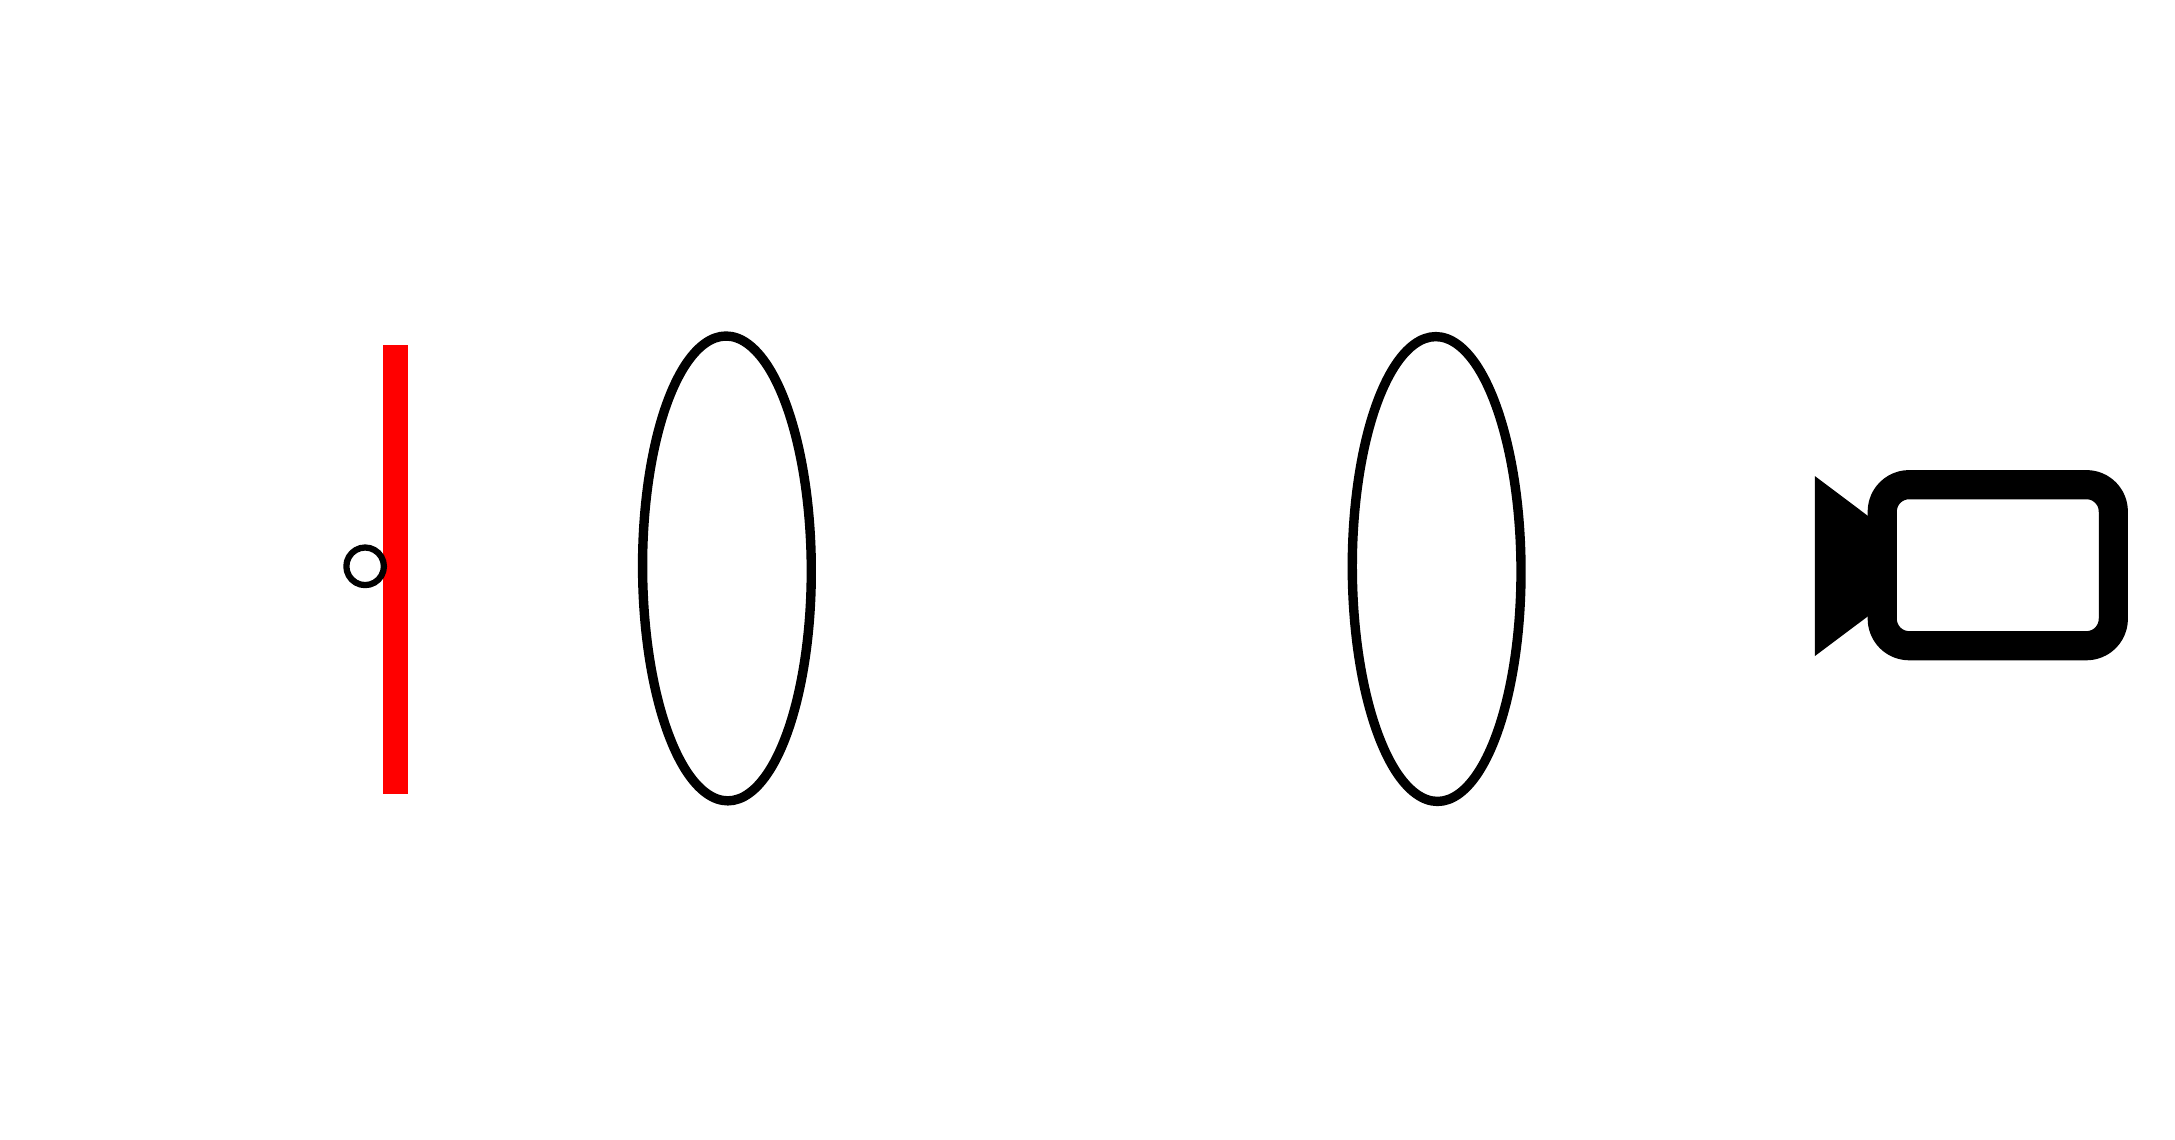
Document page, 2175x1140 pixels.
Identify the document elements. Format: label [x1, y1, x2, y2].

text_box [1352, 336, 1522, 802]
text_box [1814, 476, 1875, 657]
text_box [642, 336, 812, 801]
text_box [1882, 484, 2114, 646]
